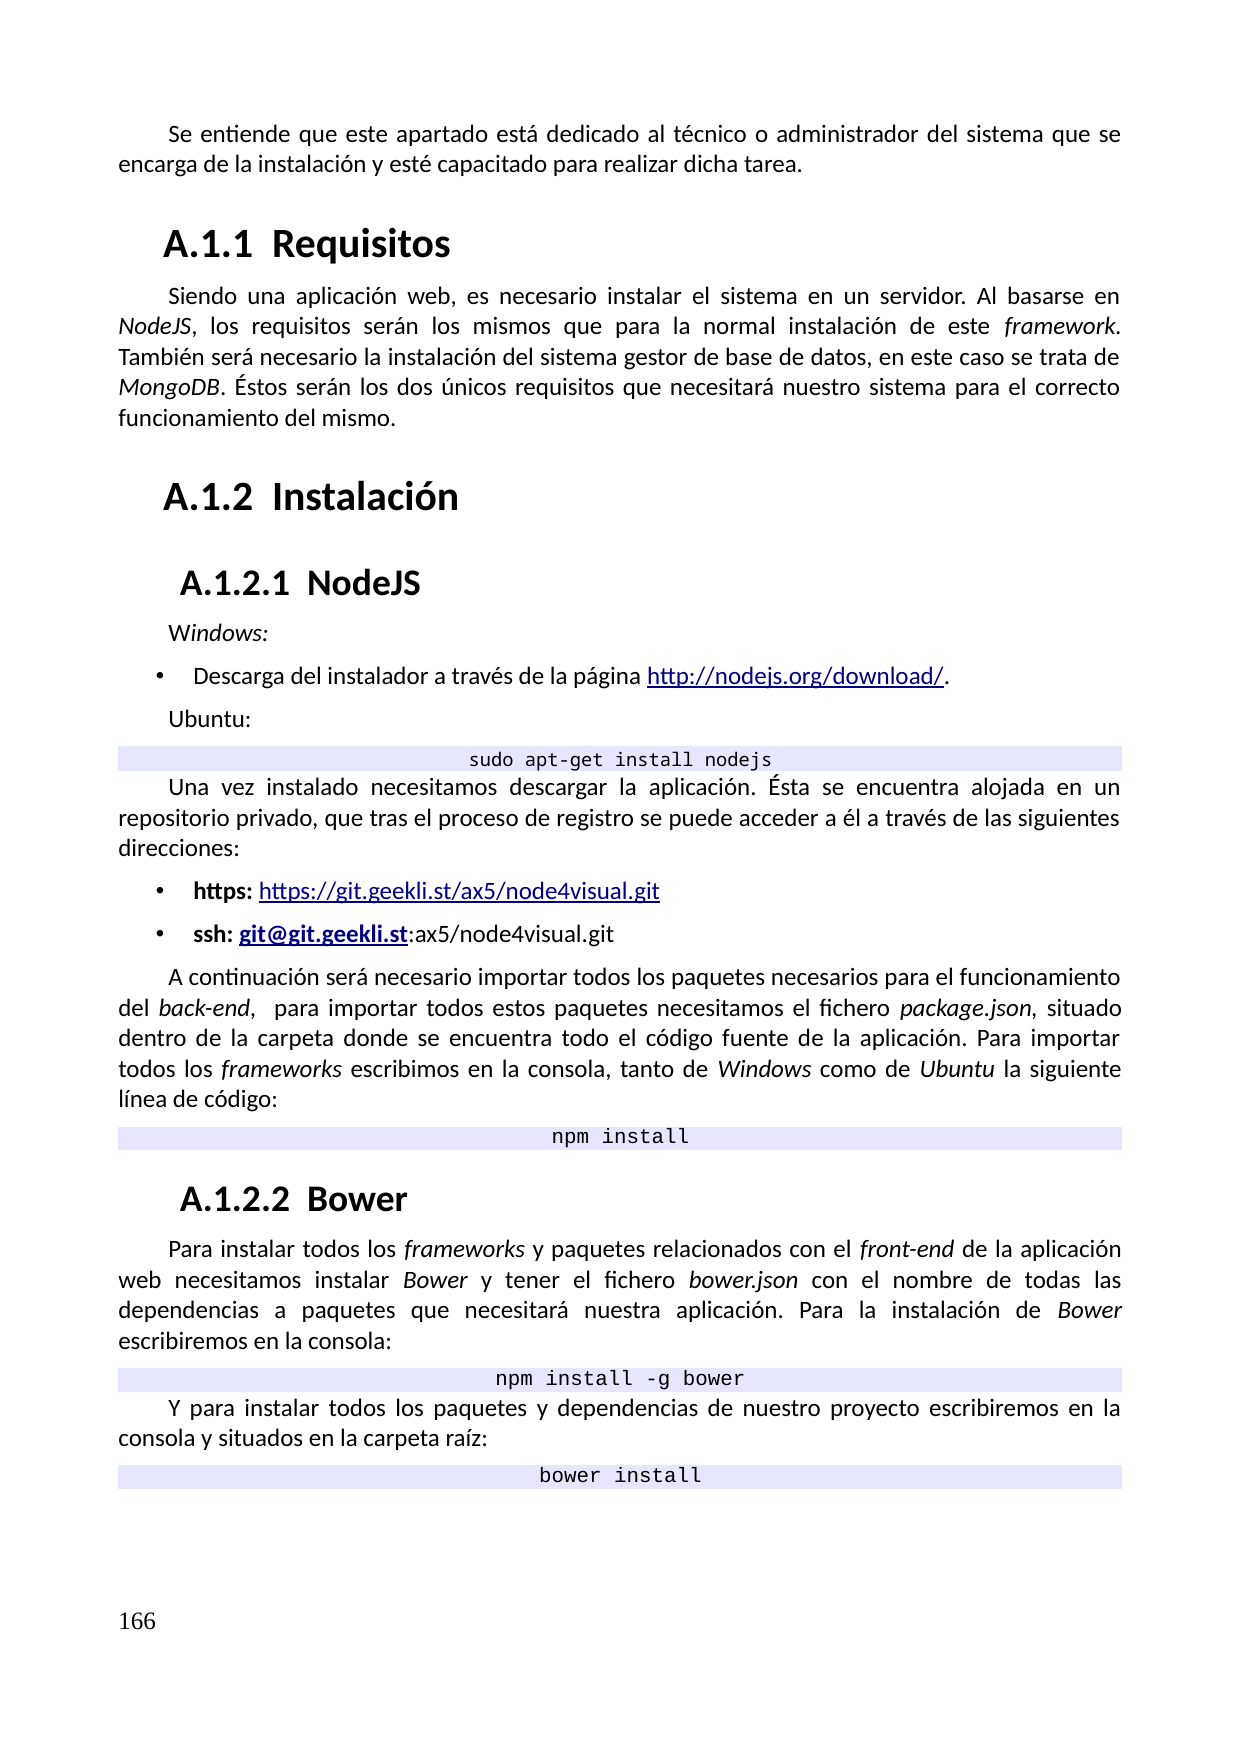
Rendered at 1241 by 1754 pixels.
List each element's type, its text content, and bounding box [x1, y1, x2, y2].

text Una vez instalado necesitamos descargar la aplicación. Ésta se encuentra alojada en un repositorio privado, que tras el proceso de registro se puede acceder a él a través de las siguientes direcciones: [118, 771, 1122, 863]
text Windows: [118, 617, 1122, 647]
text npm install [118, 1127, 1122, 1150]
subtitle Bower [171, 1175, 1122, 1221]
subtitle Instalación [153, 470, 1122, 521]
text npm install -g bower [118, 1368, 1122, 1392]
text Y para instalar todos los paquetes y dependencias de nuestro proyecto escribiremos en la consola y situados en la carpeta raíz: [118, 1392, 1122, 1453]
text Ubuntu: [118, 703, 1122, 733]
list ssh: git@git.geekli.st:ax5/node4visual.git [156, 918, 1122, 949]
text bower install [118, 1465, 1122, 1489]
list Descarga del instalador a través de la página http://nodejs.org/download/. [156, 660, 1122, 690]
text Se entiende que este apartado está dedicado al técnico o administrador del sistema que se encarga de la instalación y esté capacitado para realizar dicha tarea. [118, 118, 1122, 179]
text Para instalar todos los frameworks y paquetes relacionados con el front-end de la aplicación web necesitamos instalar Bower y tener el fichero bower.json con el nombre de todas las dependencias a paquetes que necesitará nuestra aplicación. Para la instalación de Bower escribiremos en la consola: [118, 1233, 1122, 1356]
text A continuación será necesario importar todos los paquetes necesarios para el funcionamiento del back-end, para importar todos estos paquetes necesitamos el fichero package.json, situado dentro de la carpeta donde se encuentra todo el código fuente de la aplicación. Para importar todos los frameworks escribimos en la consola, tanto de Windows como de Ubuntu la siguiente línea de código: [118, 961, 1122, 1114]
text sudo apt-get install nodejs [118, 746, 1122, 771]
text Siendo una aplicación web, es necesario instalar el sistema en un servidor. Al basarse en NodeJS, los requisitos serán los mismos que para la normal instalación de este framework. También será necesario la instalación del sistema gestor de base de datos, en este caso se trata de MongoDB. Éstos serán los dos únicos requisitos que necesitará nuestro sistema para el correcto funcionamiento del mismo. [118, 280, 1122, 433]
subtitle NodeJS [171, 558, 1122, 604]
subtitle Requisitos [153, 217, 1122, 267]
list https: https://git.geekli.st/ax5/node4visual.git [156, 875, 1122, 906]
